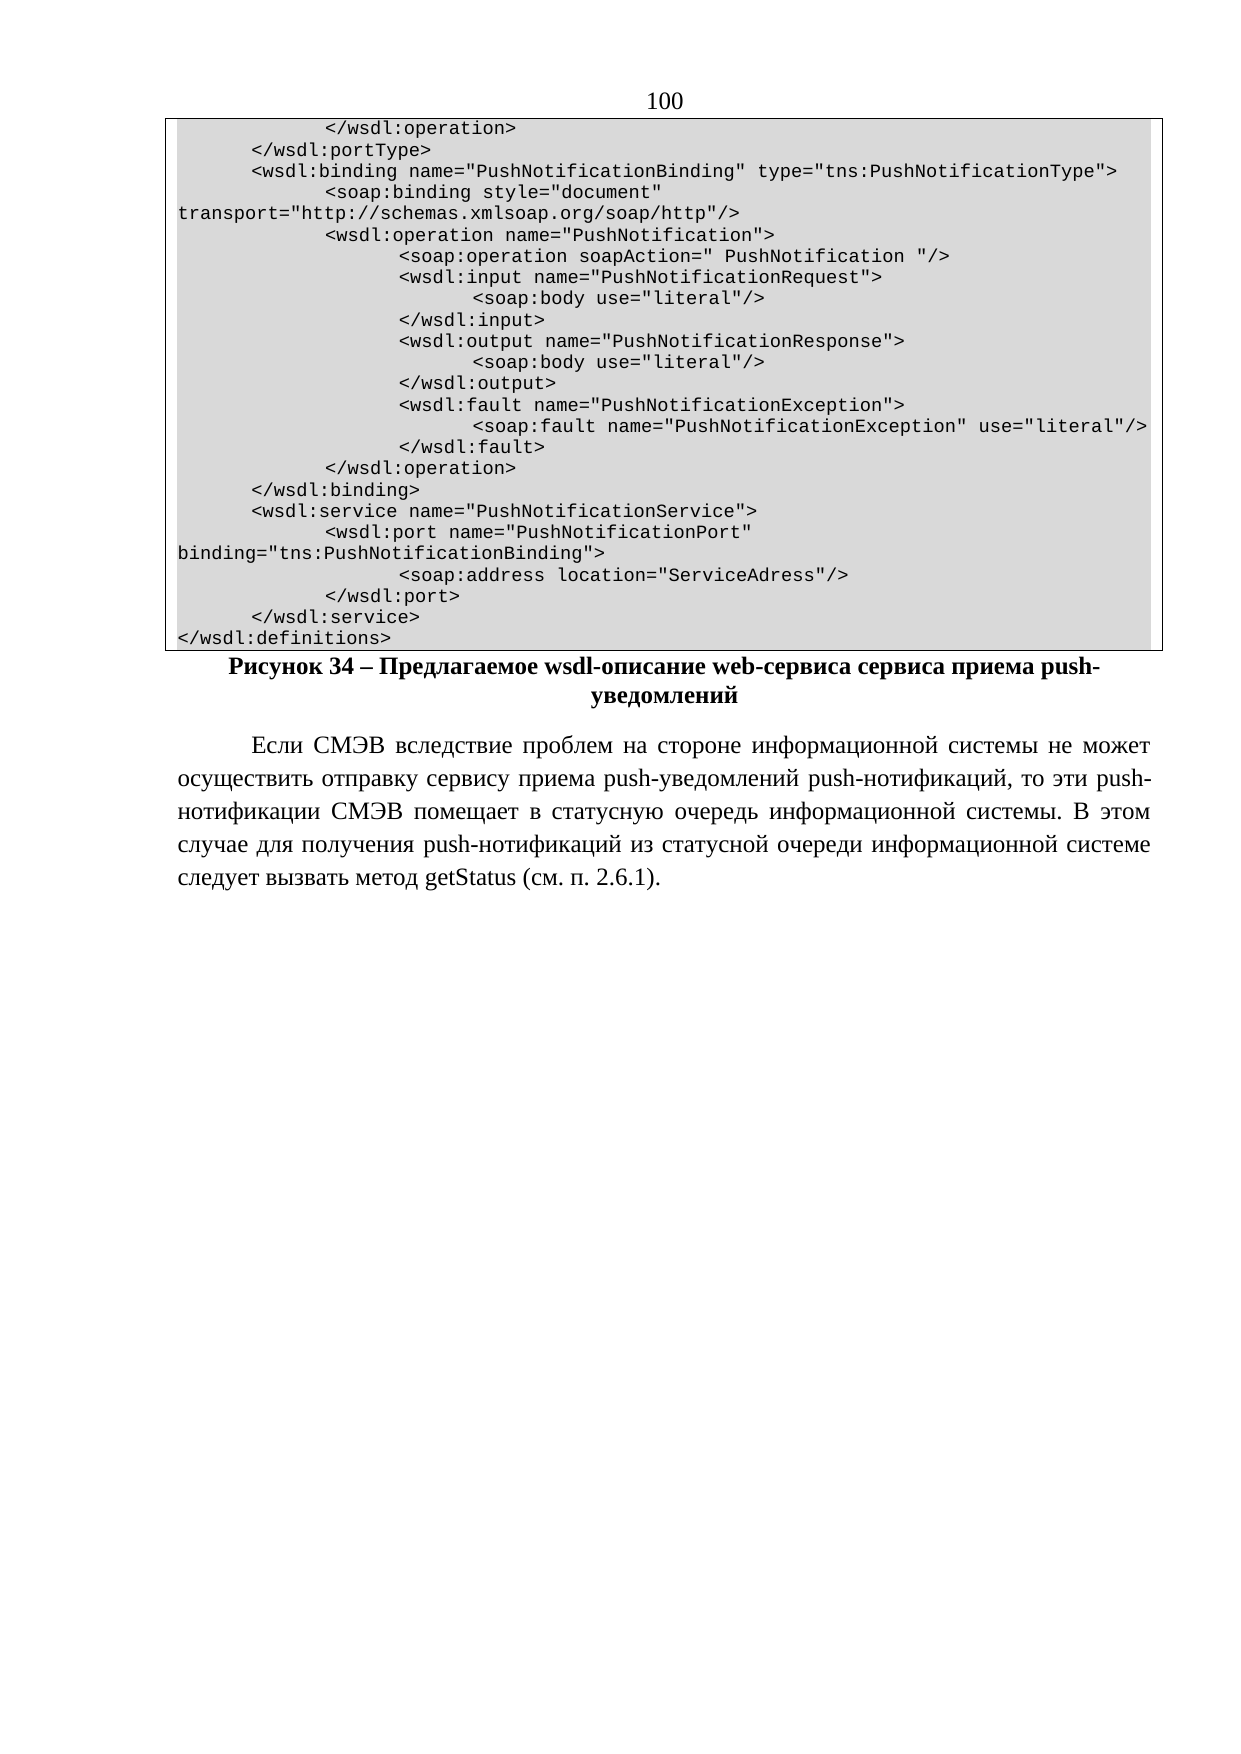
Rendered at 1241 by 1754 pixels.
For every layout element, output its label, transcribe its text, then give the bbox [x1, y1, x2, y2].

text Если СМЭВ вследствие проблем на стороне информационной системы не может осуществить отправку сервису приема push-уведомлений push-нотификаций, то эти push-нотификации СМЭВ помещает в статусную очередь информационной системы. В этом случае для получения push-нотификаций из статусной очереди информационной системе следует вызвать метод getStatus (см. п. 2.6.1). [177, 730, 1152, 891]
text Рисунок 34 – Предлагаемое wsdl-описание web-сервиса сервиса приема push-уведомлений [177, 651, 1152, 709]
